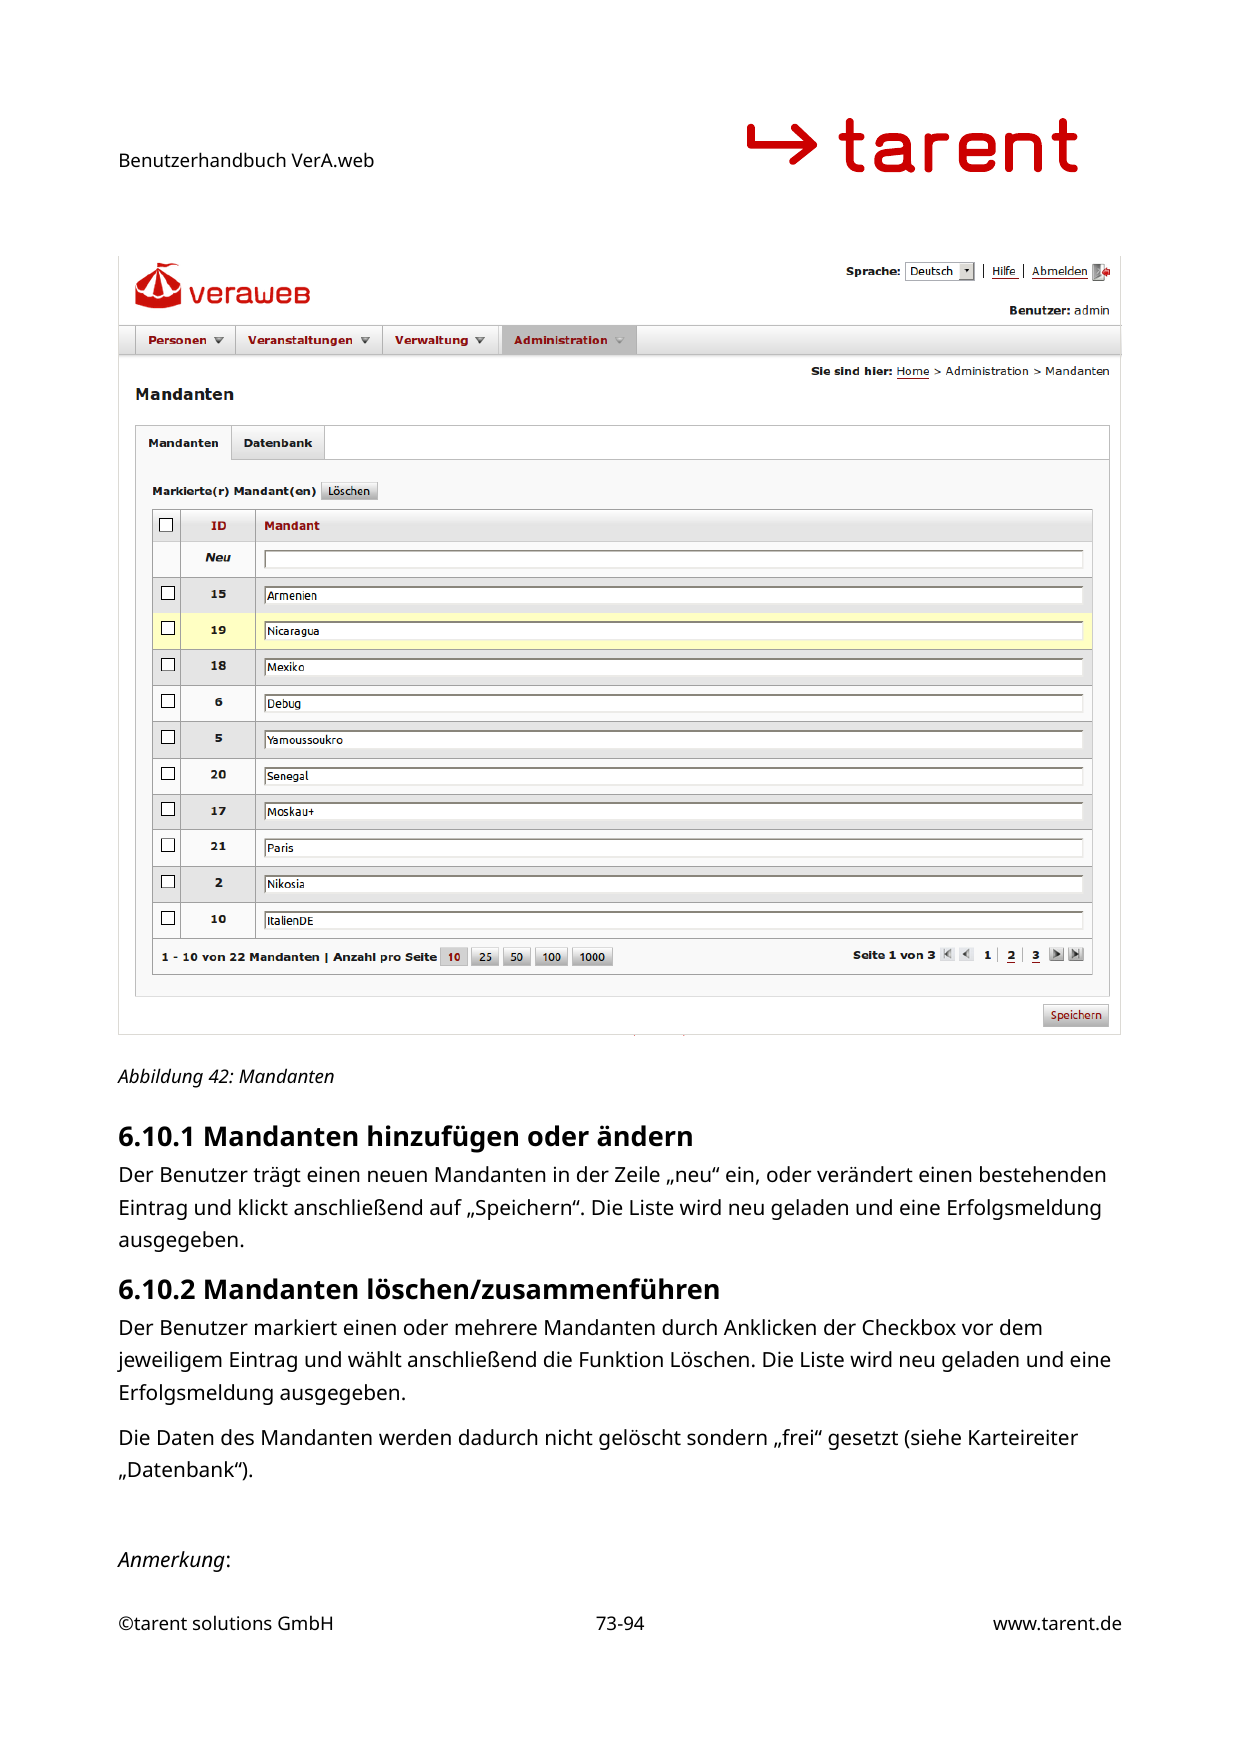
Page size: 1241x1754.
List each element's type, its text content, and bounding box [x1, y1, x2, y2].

text Der Benutzer markiert einen oder mehrere Mandanten durch Anklicken der Checkbox vor dem jeweiligem Eintrag und wählt anschließend die Funktion Löschen. Die Liste wird neu geladen und eine Erfolgsmeldung ausgegeben. [118, 1313, 1122, 1406]
subtitle Mandanten hinzufügen oder ändern [118, 1089, 1122, 1155]
text Abbildung 42: Mandanten [118, 1036, 1122, 1089]
text Die Daten des Mandanten werden dadurch nicht gelöscht sondern „frei“ gesetzt (siehe Karteireiter „Datenbank“). [118, 1423, 1122, 1484]
subtitle Mandanten löschen/zusammenführen [118, 1270, 1122, 1307]
picture [118, 256, 1122, 1036]
text Anmerkung: [118, 1546, 1122, 1574]
text Der Benutzer trägt einen neuen Mandanten in der Zeile „neu“ ein, oder verändert einen bestehenden Eintrag und klickt anschließend auf „Speichern“. Die Liste wird neu geladen und eine Erfolgsmeldung ausgegeben. [118, 1160, 1122, 1254]
subtitle [118, 232, 1122, 256]
